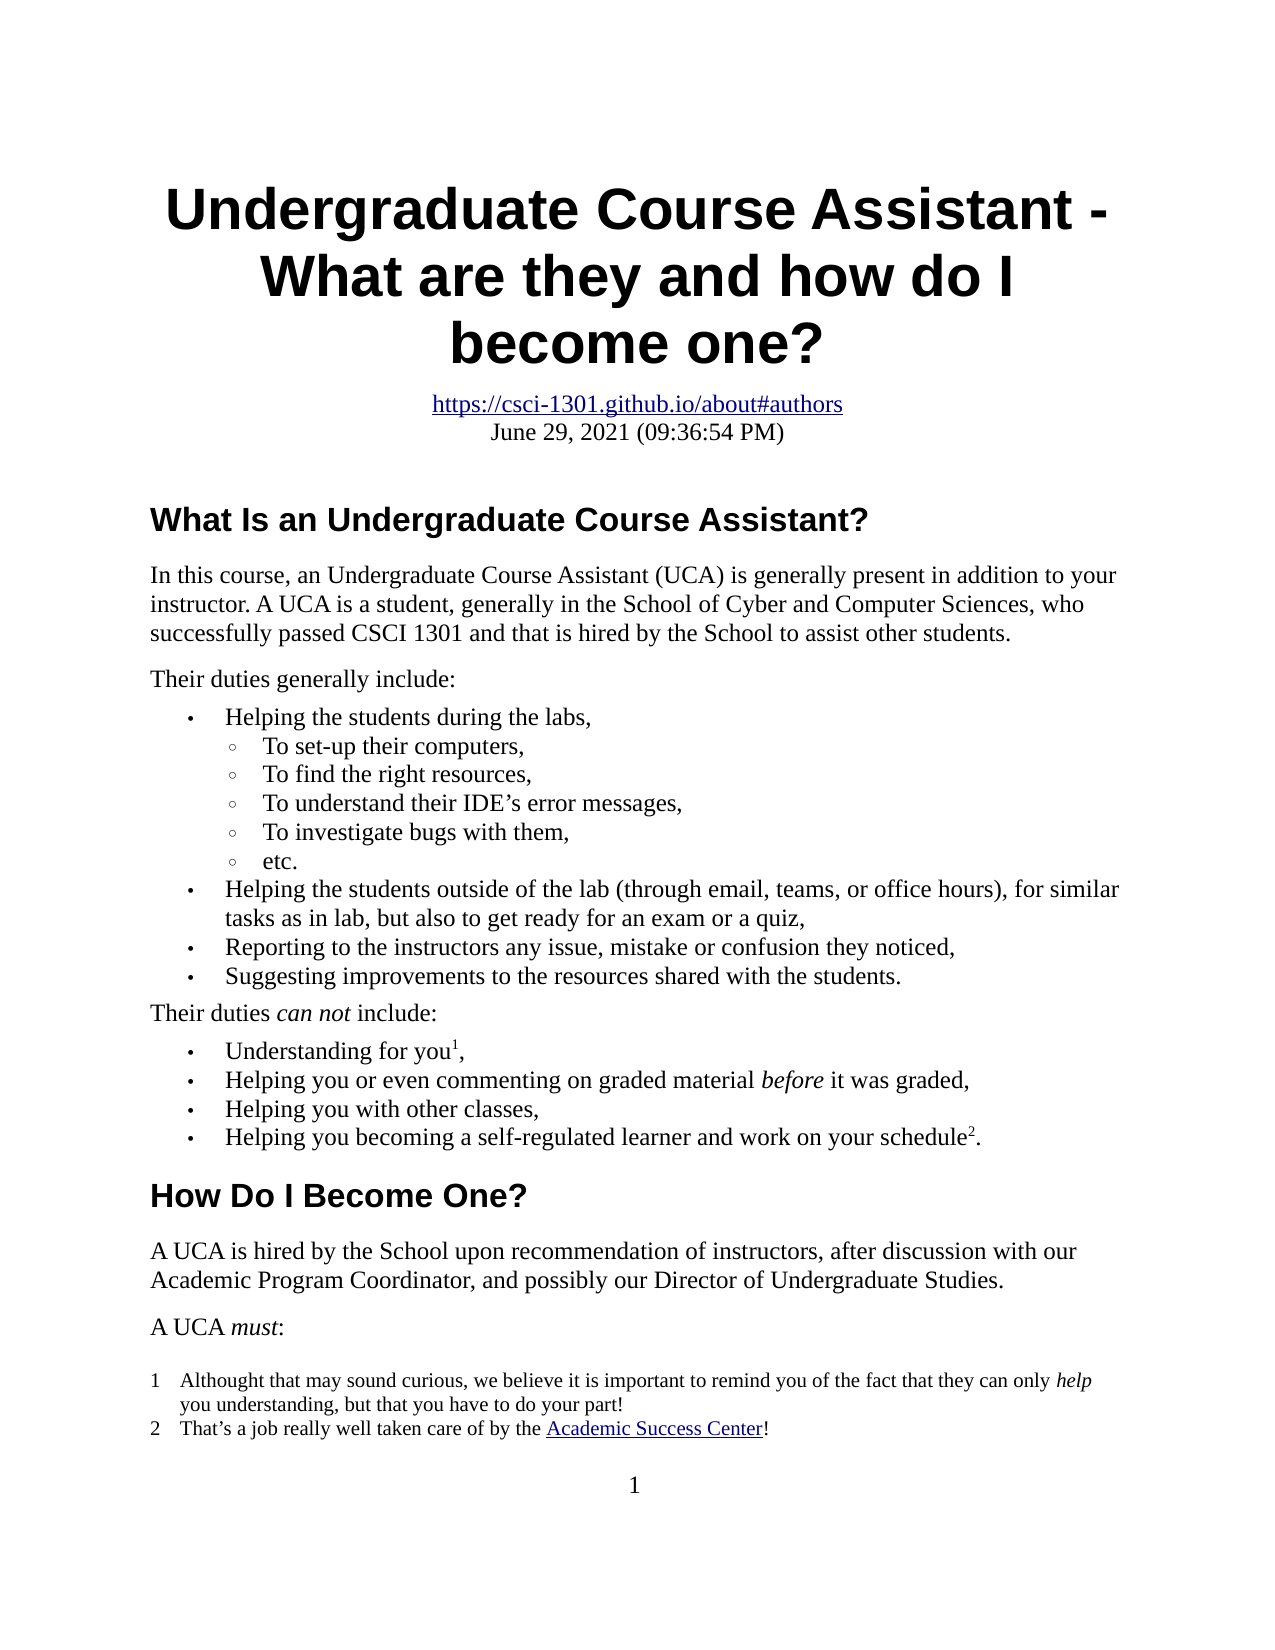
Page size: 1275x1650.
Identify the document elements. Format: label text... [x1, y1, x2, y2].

list To set-up their computers, [225, 731, 1125, 759]
list Helping the students outside of the lab (through email, teams, or office hours), for similar tasks as in lab, but also to get ready for an exam or a quiz, [187, 874, 1125, 932]
list Helping you with other classes, [187, 1094, 1125, 1122]
text A UCA is hired by the School upon recommendation of instructors, after discussion with our Academic Program Coordinator, and possibly our Director of Undergraduate Studies. [150, 1236, 1125, 1294]
list That’s a job really well taken care of by the Academic Success Center! [150, 1416, 1125, 1440]
list To investigate bugs with them, [225, 817, 1125, 846]
text Their duties generally include: [150, 664, 1125, 693]
list Helping you becoming a self-regulated learner and work on your schedule. [187, 1122, 1125, 1151]
text A UCA must: [150, 1312, 1125, 1340]
subtitle How Do I Become One? [150, 1176, 1125, 1215]
list Understanding for you, [187, 1036, 1125, 1065]
list Helping you or even commenting on graded material before it was graded, [187, 1065, 1125, 1094]
list Suggesting improvements to the resources shared with the students. [187, 961, 1125, 989]
text In this course, an Undergraduate Course Assistant (UCA) is generally present in addition to your instructor. A UCA is a student, generally in the School of Cyber and Computer Sciences, who successfully passed CSCI 1301 and that is hired by the School to assist other students. [150, 560, 1125, 646]
list To find the right resources, [225, 759, 1125, 788]
subtitle What Is an Undergraduate Course Assistant? [150, 500, 1125, 539]
list To understand their IDE’s error messages, [225, 788, 1125, 817]
list Reporting to the instructors any issue, mistake or confusion they noticed, [187, 932, 1125, 961]
text https://csci-1301.github.io/about#authors [150, 389, 1125, 417]
text Their duties can not include: [150, 998, 1125, 1027]
list etc. [225, 846, 1125, 874]
list Helping the students during the labs, [187, 702, 1125, 731]
list Althought that may sound curious, we believe it is important to remind you of the fact that they can only help you understanding, but that you have to do your part! [150, 1368, 1125, 1416]
title Undergraduate Course Assistant - What are they and how do I become one? [150, 175, 1125, 376]
text June 29, 2021 (09:36:54 PM) [150, 417, 1125, 446]
